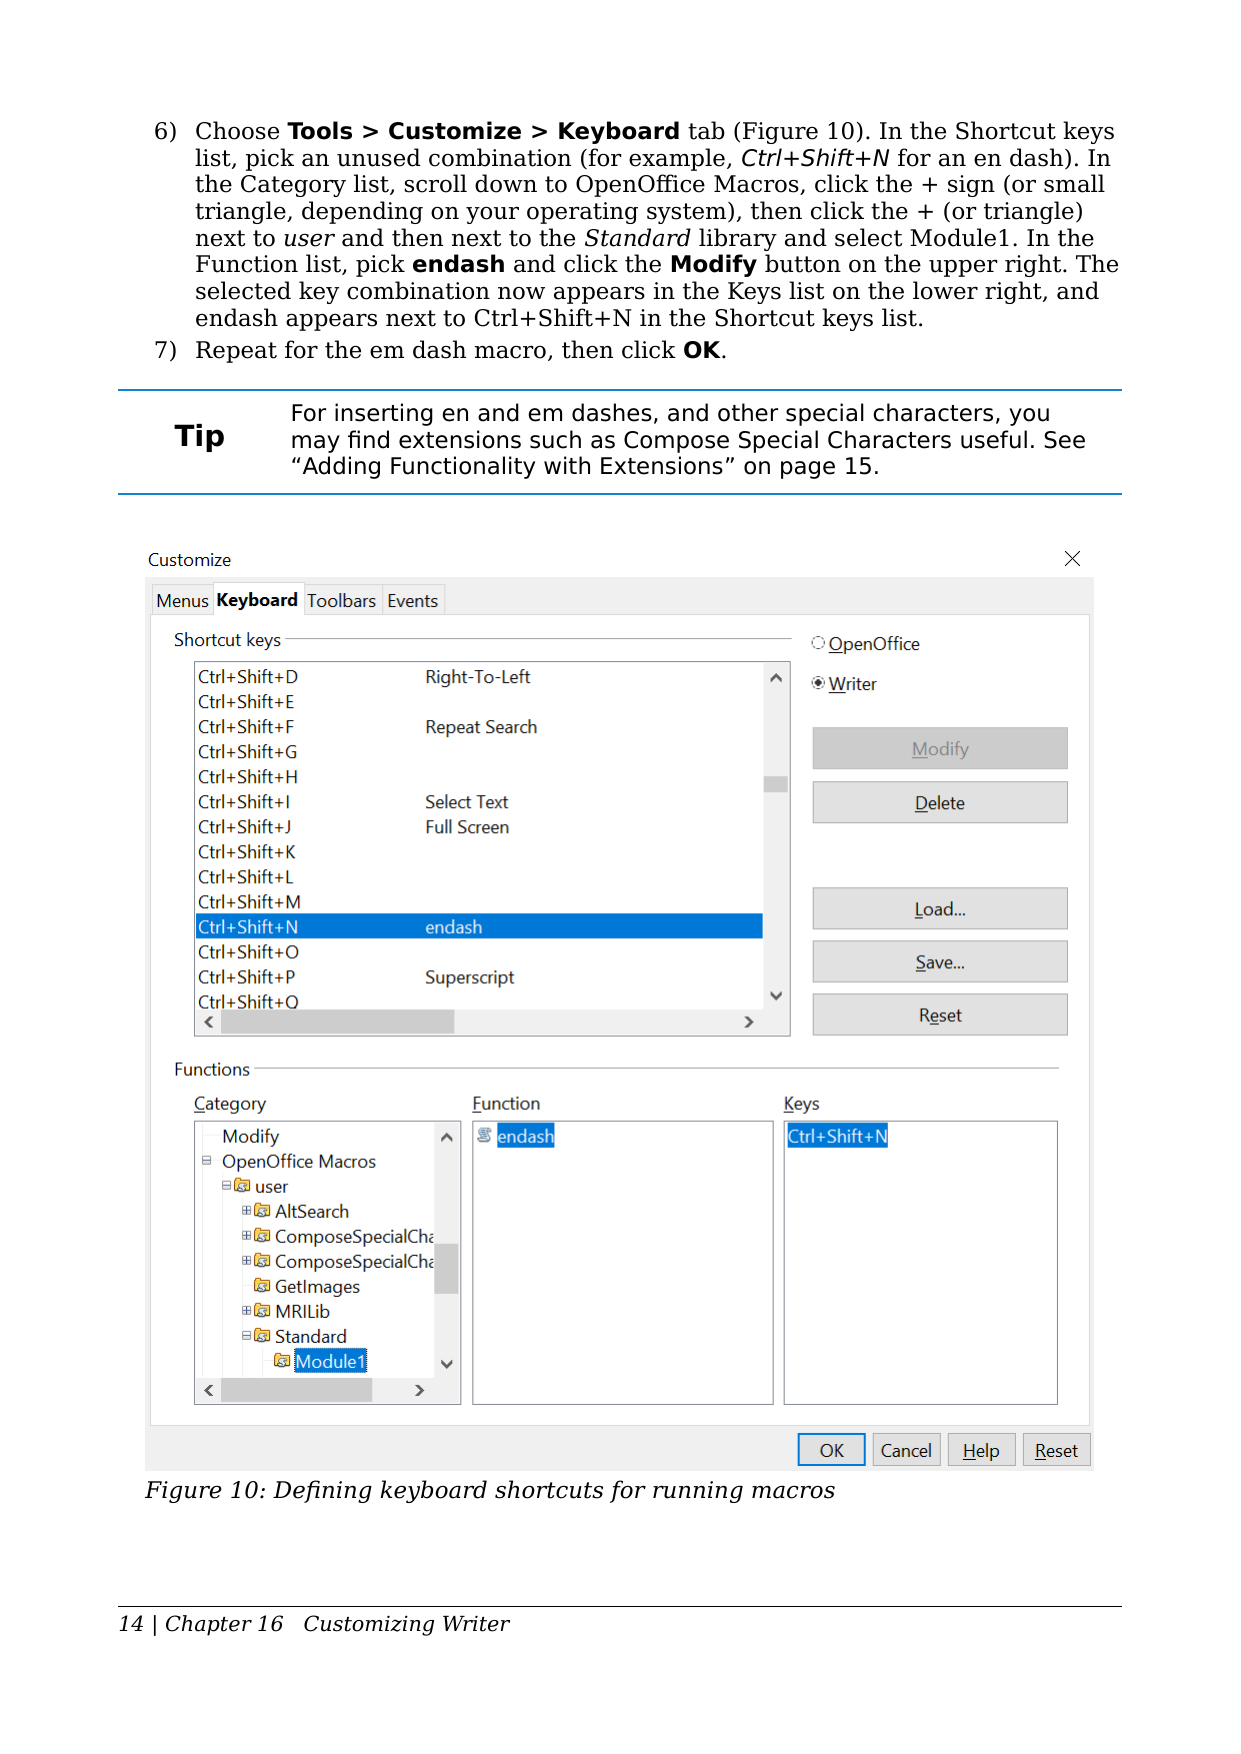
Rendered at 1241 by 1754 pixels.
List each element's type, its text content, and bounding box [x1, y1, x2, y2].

list Repeat for the em dash macro, then click OK. [177, 338, 1122, 364]
text Figure 10: Defining keyboard shortcuts for running macros [145, 1477, 1095, 1504]
table_header For inserting en and em dashes, and other special characters, you may find extensions such as Compose Special Characters useful. See “Adding Functionality with Extensions” on page 16. [281, 391, 1122, 493]
picture [145, 546, 1094, 1471]
list Choose Tools > Customize > Keyboard tab (Figure 10). In the Shortcut keys list, pick an unused combination (for example, Ctrl+Shift+N for an en dash). In the Category list, scroll down to OpenOffice Macros, click the + sign (or small triangle, depending on your operating system), then click the + (or triangle) next to user and then next to the Standard library and select Module1. In the Function list, pick endash and click the Modify button on the upper right. The selected key combination now appears in the Keys list on the lower right, and endash appears next to Ctrl+Shift+N in the Shortcut keys list. [177, 118, 1122, 331]
table_header Tip [118, 391, 281, 493]
